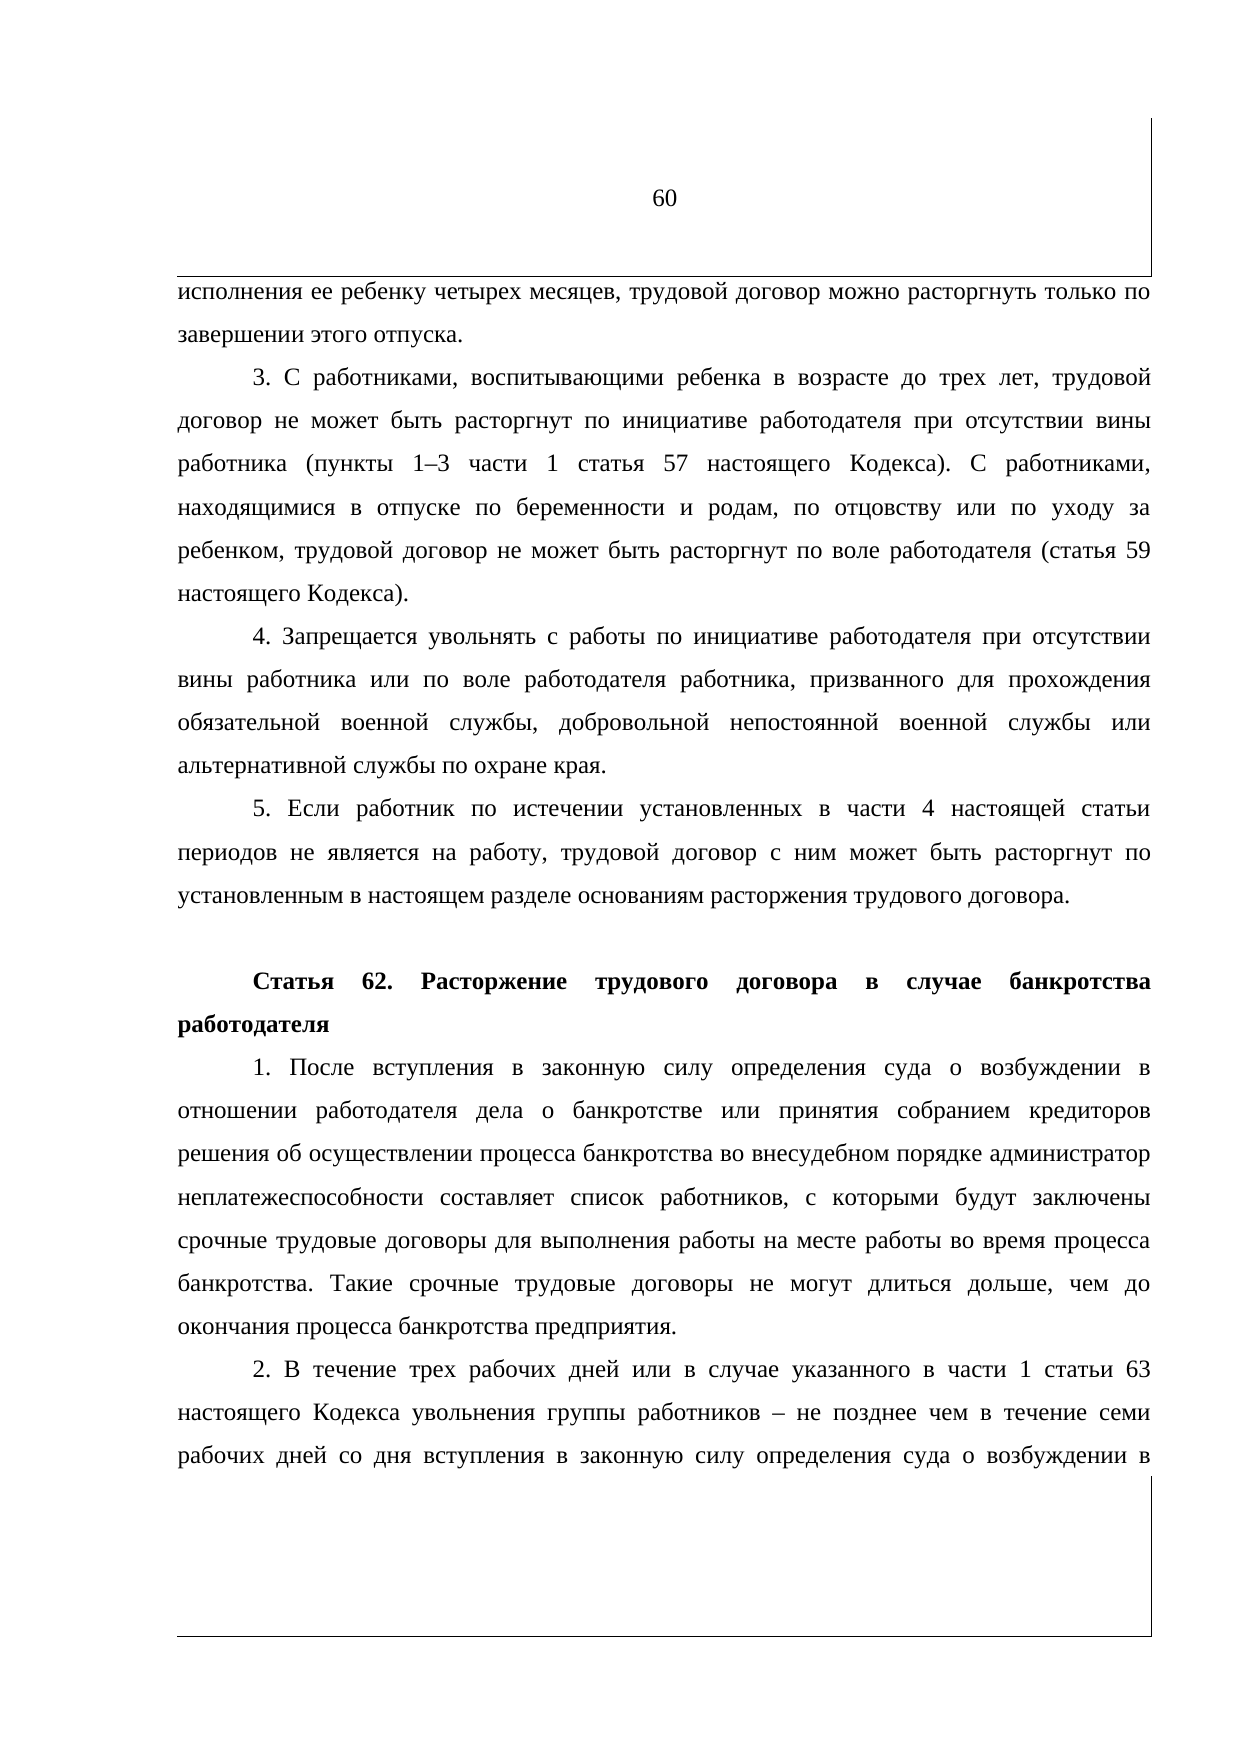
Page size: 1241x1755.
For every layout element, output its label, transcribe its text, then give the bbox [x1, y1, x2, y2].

text исполнения ее ребенку четырех месяцев, трудовой договор можно расторгнуть только по завершении этого отпуска. [177, 276, 1152, 348]
text 5. Если работник по истечении установленных в части 4 настоящей статьи периодов не является на работу, трудовой договор с ним может быть расторгнут по установленным в настоящем разделе основаниям расторжения трудового договора. [177, 793, 1152, 908]
text 3. С работниками, воспитывающими ребенка в возрасте до трех лет, трудовой договор не может быть расторгнут по инициативе работодателя при отсутствии вины работника (пункты 1–3 части 1 статья 57 настоящего Кодекса). С работниками, находящимися в отпуске по беременности и родам, по отцовству или по уходу за ребенком, трудовой договор не может быть расторгнут по воле работодателя (статья 59 настоящего Кодекса). [177, 362, 1152, 607]
text Статья 62. Расторжение трудового договора в случае банкротства работодателя [177, 966, 1152, 1038]
text 2. В течение трех рабочих дней или в случае указанного в части 1 статьи 63 настоящего Кодекса увольнения группы работников – не позднее чем в течение семи рабочих дней со дня вступления в законную силу определения суда о возбуждении в [177, 1354, 1152, 1469]
text 4. Запрещается увольнять с работы по инициативе работодателя при отсутствии вины работника или по воле работодателя работника, призванного для прохождения обязательной военной службы, добровольной непостоянной военной службы или альтернативной службы по охране края. [177, 621, 1152, 779]
text 1. После вступления в законную силу определения суда о возбуждении в отношении работодателя дела о банкротстве или принятия собранием кредиторов решения об осуществлении процесса банкротства во внесудебном порядке администратор неплатежеспособности составляет список работников, с которыми будут заключены срочные трудовые договоры для выполнения работы на месте работы во время процесса банкротства. Такие срочные трудовые договоры не могут длиться дольше, чем до окончания процесса банкротства предприятия. [177, 1052, 1152, 1340]
